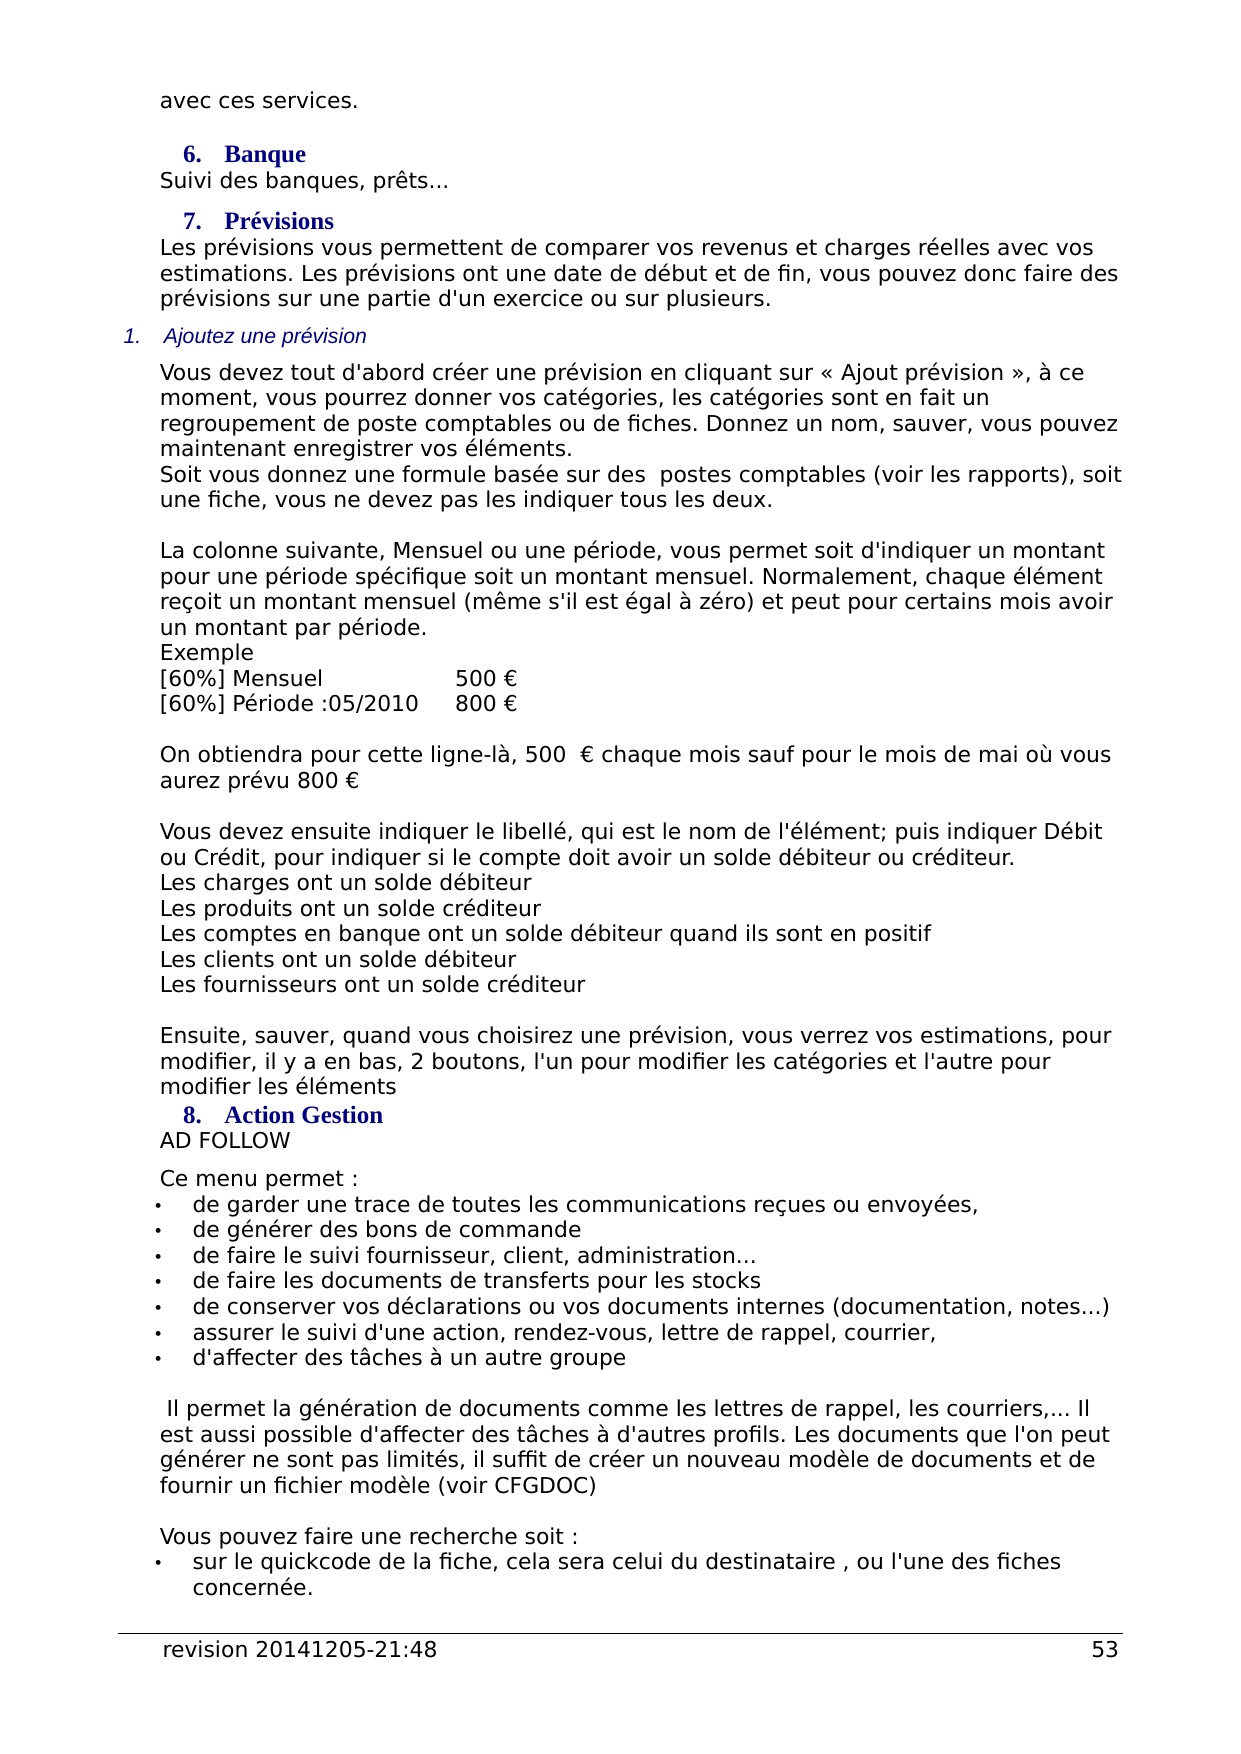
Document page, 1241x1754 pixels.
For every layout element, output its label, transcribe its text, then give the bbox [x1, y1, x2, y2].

list de faire les documents de transferts pour les stocks [155, 1269, 1123, 1294]
text Les produits ont un solde créditeur [159, 896, 1123, 921]
text [60%] Mensuel 500 € [159, 666, 1123, 691]
text La colonne suivante, Mensuel ou une période, vous permet soit d'indiquer un montant pour une période spécifique soit un montant mensuel. Normalement, chaque élément reçoit un montant mensuel (même s'il est égal à zéro) et peut pour certains mois avoir un montant par période. [159, 538, 1123, 640]
list de conserver vos déclarations ou vos documents internes (documentation, notes...) [155, 1294, 1123, 1320]
text avec ces services. [159, 88, 1123, 114]
subtitle Banque [177, 139, 1123, 168]
text Vous devez ensuite indiquer le libellé, qui est le nom de l'élément; puis indiquer Débit ou Crédit, pour indiquer si le compte doit avoir un solde débiteur ou créditeur. [159, 819, 1123, 870]
text Les charges ont un solde débiteur [159, 870, 1123, 896]
text Les comptes en banque ont un solde débiteur quand ils sont en positif [159, 921, 1123, 947]
list assurer le suivi d'une action, rendez-vous, lettre de rappel, courrier, [155, 1320, 1123, 1345]
list sur le quickcode de la fiche, cela sera celui du destinataire , ou l'une des fiches concernée. [155, 1549, 1123, 1600]
text Suivi des banques, prêts... [159, 168, 1123, 194]
text Les clients ont un solde débiteur [159, 947, 1123, 972]
text Les prévisions vous permettent de comparer vos revenus et charges réelles avec vos estimations. Les prévisions ont une date de début et de fin, vous pouvez donc faire des prévisions sur une partie d'un exercice ou sur plusieurs. [159, 235, 1123, 312]
list d'affecter des tâches à un autre groupe [155, 1345, 1123, 1371]
text Ensuite, sauver, quand vous choisirez une prévision, vous verrez vos estimations, pour modifier, il y a en bas, 2 boutons, l'un pour modifier les catégories et l'autre pour modifier les éléments [159, 1023, 1123, 1100]
text On obtiendra pour cette ligne-là, 500 € chaque mois sauf pour le mois de mai où vous aurez prévu 800 € [159, 742, 1123, 793]
text Ce menu permet : [159, 1167, 1123, 1192]
text Vous pouvez faire une recherche soit : [159, 1524, 1123, 1549]
text Exemple [159, 640, 1123, 666]
list de générer des bons de commande [155, 1218, 1123, 1243]
text Soit vous donnez une formule basée sur des postes comptables (voir les rapports), soit une fiche, vous ne devez pas les indiquer tous les deux. [159, 462, 1123, 513]
text Il permet la génération de documents comme les lettres de rappel, les courriers,... Il est aussi possible d'affecter des tâches à d'autres profils. Les documents que l'on peut générer ne sont pas limités, il suffit de créer un nouveau modèle de documents et de fournir un fichier modèle (voir CFGDOC) [159, 1396, 1123, 1498]
text [60%] Période :05/2010 800 € [159, 691, 1123, 717]
text Vous devez tout d'abord créer une prévision en cliquant sur « Ajout prévision », à ce moment, vous pourrez donner vos catégories, les catégories sont en fait un regroupement de poste comptables ou de fiches. Donnez un nom, sauver, vous pouvez maintenant enregistrer vos éléments. [159, 360, 1123, 462]
subtitle Prévisions [177, 206, 1123, 235]
list de garder une trace de toutes les communications reçues ou envoyées, [155, 1192, 1123, 1218]
subtitle Ajoutez une prévision [117, 323, 1123, 348]
list de faire le suivi fournisseur, client, administration... [155, 1243, 1123, 1269]
text Les fournisseurs ont un solde créditeur [159, 972, 1123, 998]
text AD FOLLOW [159, 1128, 1123, 1154]
subtitle Action Gestion [177, 1100, 1123, 1128]
